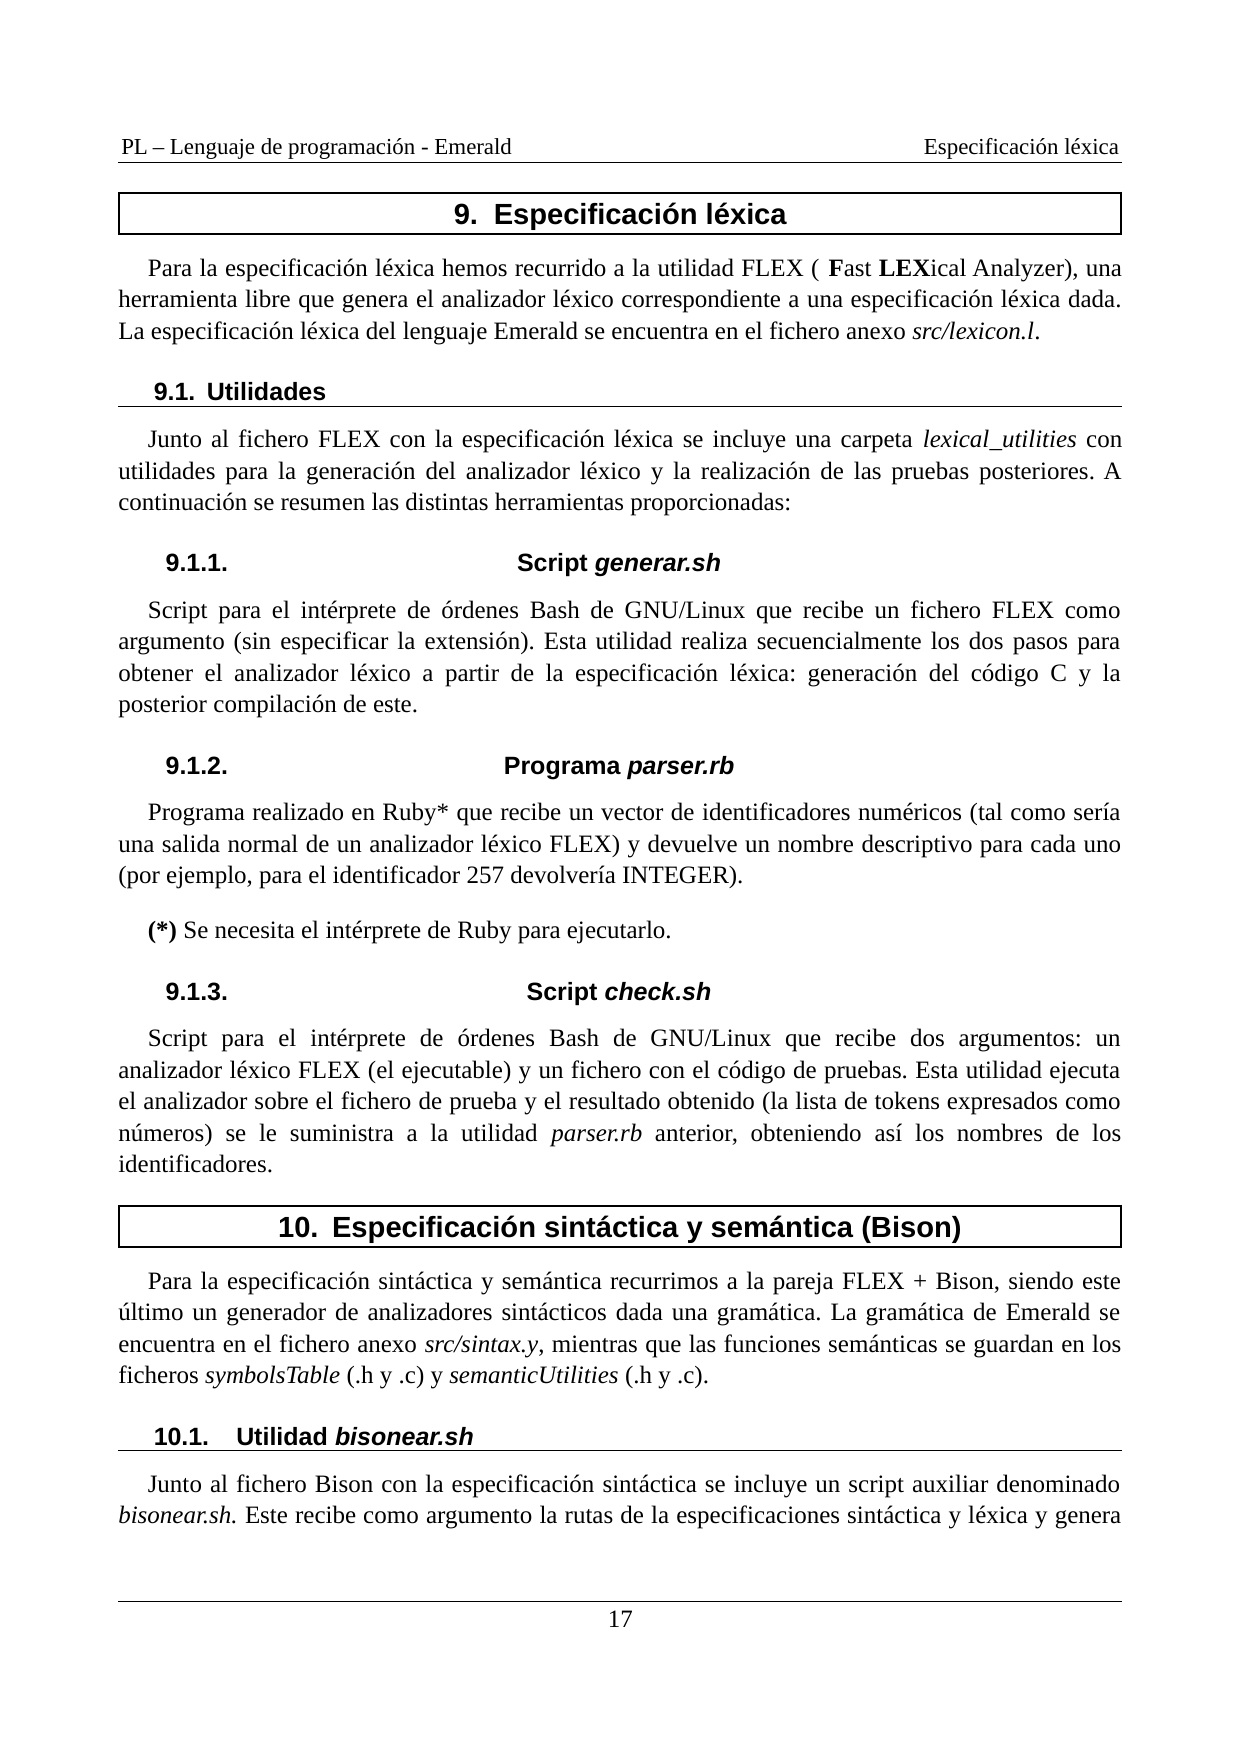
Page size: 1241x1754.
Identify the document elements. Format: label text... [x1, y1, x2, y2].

text Script para el intérprete de órdenes Bash de GNU/Linux que recibe un fichero FLEX como argumento (sin especificar la extensión). Esta utilidad realiza secuencialmente los dos pasos para obtener el analizador léxico a partir de la especificación léxica: generación del código C y la posterior compilación de este. [118, 595, 1122, 718]
text Para la especificación sintáctica y semántica recurrimos a la pareja FLEX + Bison, siendo este último un generador de analizadores sintácticos dada una gramática. La gramática de Emerald se encuentra en el fichero anexo src/sintax.y, mientras que las funciones semánticas se guardan en los ficheros symbolsTable (.h y .c) y semanticUtilities (.h y .c). [118, 1266, 1122, 1389]
text Junto al fichero Bison con la especificación sintáctica se incluye un script auxiliar denominado bisonear.sh. Este recibe como argumento la rutas de la especificaciones sintáctica y léxica y genera [118, 1469, 1122, 1529]
text Junto al fichero FLEX con la especificación léxica se incluye una carpeta lexical_utilities con utilidades para la generación del analizador léxico y la realización de las pruebas posteriores. A continuación se resumen las distintas herramientas proporcionadas: [118, 424, 1122, 516]
subtitle Script generar.sh [118, 548, 1122, 577]
subtitle Especificación léxica [120, 194, 1120, 233]
text Para la especificación léxica hemos recurrido a la utilidad FLEX ( Fast LEXical Analyzer), una herramienta libre que genera el analizador léxico correspondiente a una especificación léxica dada. La especificación léxica del lenguaje Emerald se encuentra en el fichero anexo src/lexicon.l. [118, 253, 1122, 345]
text Script para el intérprete de órdenes Bash de GNU/Linux que recibe dos argumentos: un analizador léxico FLEX (el ejecutable) y un fichero con el código de pruebas. Esta utilidad ejecuta el analizador sobre el fichero de prueba y el resultado obtenido (la lista de tokens expresados como números) se le suministra a la utilidad parser.rb anterior, obteniendo así los nombres de los identificadores. [118, 1023, 1122, 1178]
subtitle Especificación sintáctica y semántica (Bison) [120, 1207, 1120, 1246]
subtitle Utilidad bisonear.sh [118, 1422, 1122, 1450]
subtitle Script check.sh [118, 977, 1122, 1005]
subtitle Utilidades [118, 377, 1122, 406]
subtitle Programa parser.rb [118, 751, 1122, 779]
text (*) Se necesita el intérprete de Ruby para ejecutarlo. [118, 916, 1122, 944]
text Programa realizado en Ruby* que recibe un vector de identificadores numéricos (tal como sería una salida normal de un analizador léxico FLEX) y devuelve un nombre descriptivo para cada uno (por ejemplo, para el identificador 257 devolvería INTEGER). [118, 797, 1122, 889]
